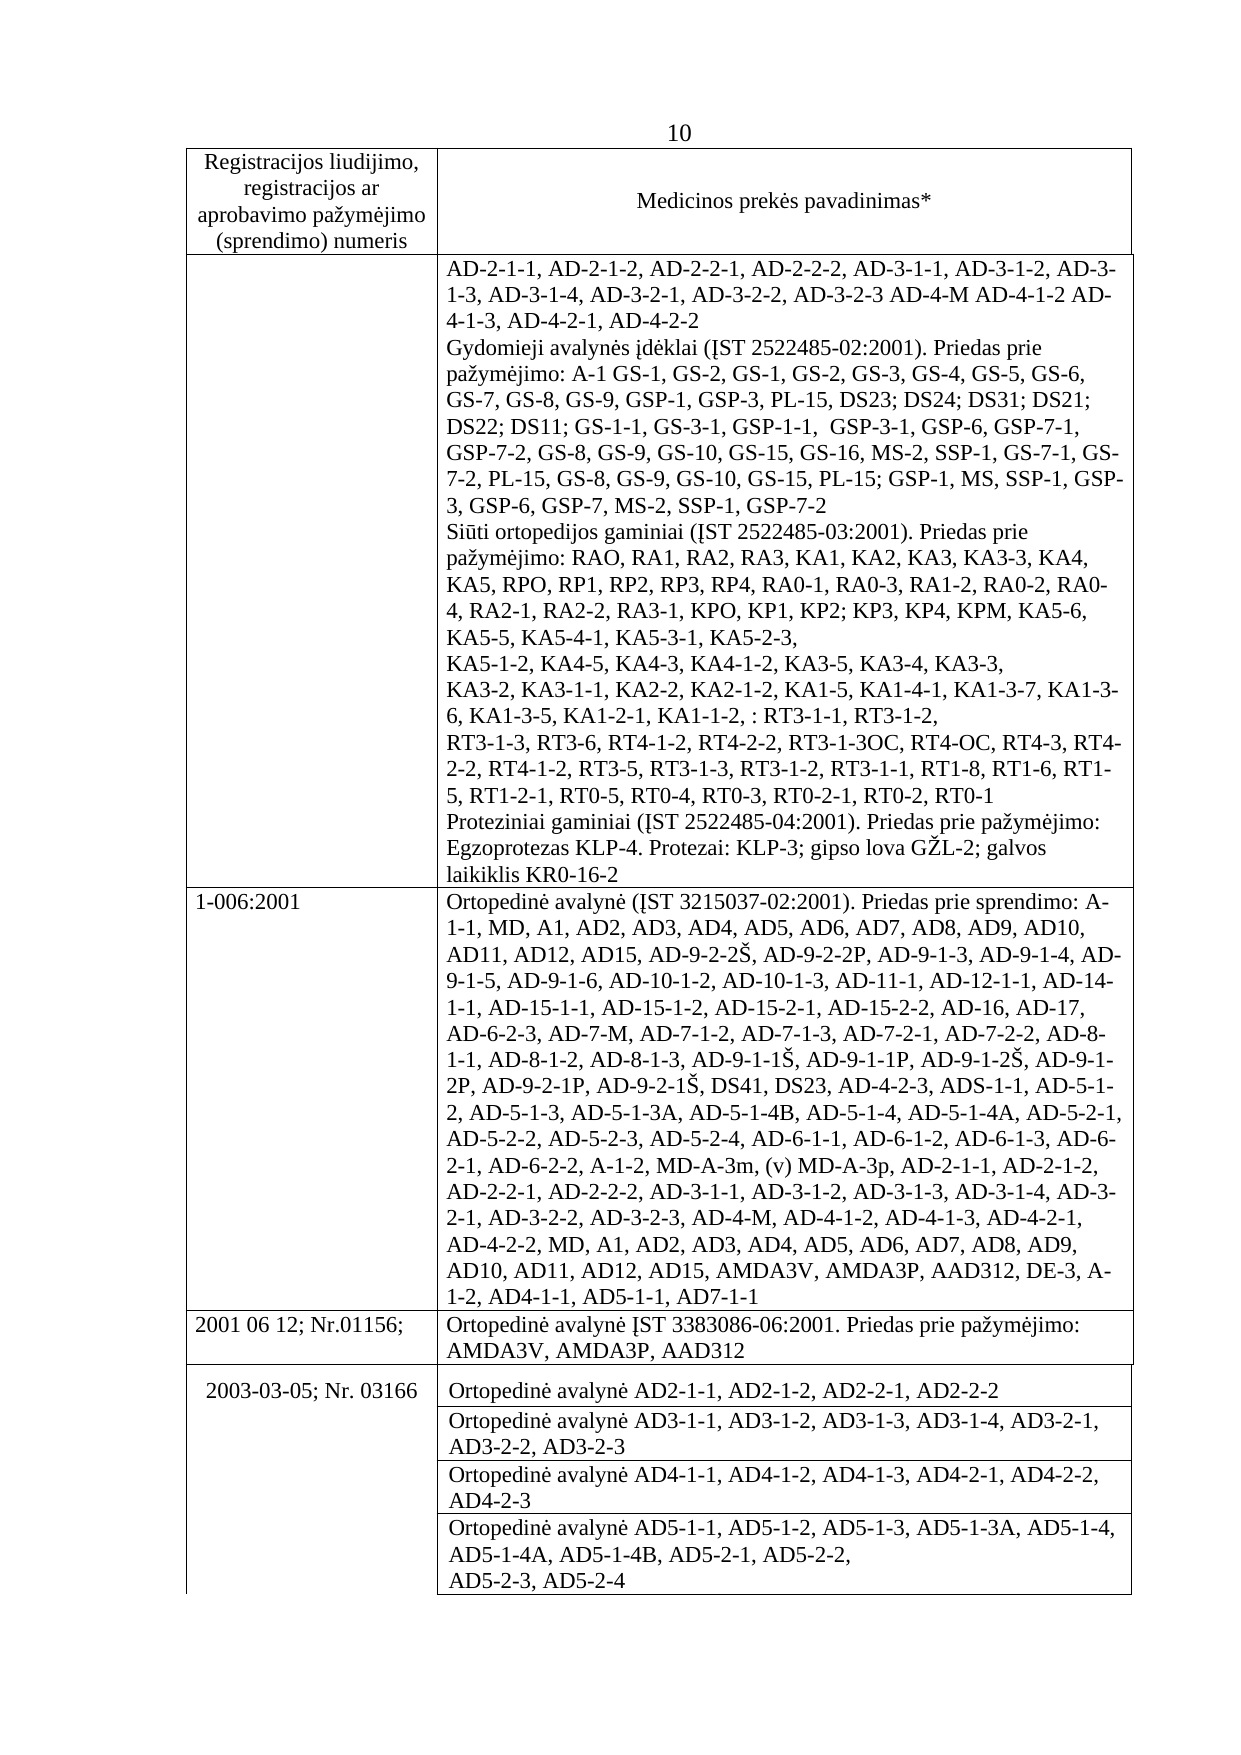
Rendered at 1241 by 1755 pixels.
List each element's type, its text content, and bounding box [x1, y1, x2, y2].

table_cell [187, 1460, 437, 1513]
table_header Medicinos prekės pavadinimas* [438, 149, 1131, 253]
table_cell [177, 1513, 186, 1593]
table_cell [177, 254, 186, 887]
table_cell [187, 1406, 437, 1459]
table_cell Ortopedinė avalynė AD4-1-1, AD4-1-2, AD4-1-3, AD4-2-1, AD4-2-2, AD4-2-3 [438, 1461, 1131, 1513]
table_cell [187, 1513, 437, 1593]
table_cell [187, 255, 437, 887]
table_header Registracijos liudijimo, registracijos ar aprobavimo pažymėjimo (sprendimo) numeris [187, 149, 437, 253]
table_cell [177, 1364, 186, 1406]
table_cell [177, 1460, 186, 1513]
table_cell Ortopedinė avalynė (ĮST 3215037-02:2001). Priedas prie sprendimo: A-1-1, MD, A1, AD2, AD3, AD4, AD5, AD6, AD7, AD8, AD9, AD10, AD11, AD12, AD15, AD-9-2-2Š, AD-9-2-2P, AD-9-1-3, AD-9-1-4, AD-9-1-5, AD-9-1-6, AD-10-1-2, AD-10-1-3, AD-11-1, AD-12-1-1, AD-14-1-1, AD-15-1-1, AD-15-1-2, AD-15-2-1, AD-15-2-2, AD-16, AD-17, AD-6-2-3, AD-7-M, AD-7-1-2, AD-7-1-3, AD-7-2-1, AD-7-2-2, AD-8-1-1, AD-8-1-2, AD-8-1-3, AD-9-1-1Š, AD-9-1-1P, AD-9-1-2Š, AD-9-1-2P, AD-9-2-1P, AD-9-2-1Š, DS41, DS23, AD-4-2-3, ADS-1-1, AD-5-1-2, AD-5-1-3, AD-5-1-3A, AD-5-1-4B, AD-5-1-4, AD-5-1-4A, AD-5-2-1, AD-5-2-2, AD-5-2-3, AD-5-2-4, AD-6-1-1, AD-6-1-2, AD-6-1-3, AD-6-2-1, AD-6-2-2, A-1-2, MD-A-3m, (v) MD-A-3p, AD-2-1-1, AD-2-1-2, AD-2-2-1, AD-2-2-2, AD-3-1-1, AD-3-1-2, AD-3-1-3, AD-3-1-4, AD-3-2-1, AD-3-2-2, AD-3-2-3, AD-4-M, AD-4-1-2, AD-4-1-3, AD-4-2-1, AD-4-2-2, MD, A1, AD2, AD3, AD4, AD5, AD6, AD7, AD8, AD9, AD10, AD11, AD12, AD15, AMDA3V, AMDA3P, AAD312, DE-3, A-1-2, AD4-1-1, AD5-1-1, AD7-1-1 [438, 888, 1133, 1310]
table_cell [177, 1310, 186, 1363]
table_cell 2003-03-05; Nr. 03166 [187, 1365, 437, 1406]
table_cell 2001 06 12; Nr.01156; [187, 1311, 437, 1363]
table_header [177, 148, 186, 253]
table_cell [177, 887, 186, 1310]
table_cell Ortopedinė avalynė AD3-1-1, AD3-1-2, AD3-1-3, AD3-1-4, AD3-2-1, AD3-2-2, AD3-2-3 [438, 1407, 1131, 1459]
table_cell AD-2-1-1, AD-2-1-2, AD-2-2-1, AD-2-2-2, AD-3-1-1, AD-3-1-2, AD-3-1-3, AD-3-1-4, AD-3-2-1, AD-3-2-2, AD-3-2-3 AD-4-M AD-4-1-2 AD-4-1-3, AD-4-2-1, AD-4-2-2 Gydomieji avalynės įdėklai (ĮST 2522485-02:2001). Priedas prie pažymėjimo: A-1 GS-1, GS-2, GS-1, GS-2, GS-3, GS-4, GS-5, GS-6, GS-7, GS-8, GS-9, GSP-1, GSP-3, PL-15, DS23; DS24; DS31; DS21; DS22; DS11; GS-1-1, GS-3-1, GSP-1-1, GSP-3-1, GSP-6, GSP-7-1, GSP-7-2, GS-8, GS-9, GS-10, GS-15, GS-16, MS-2, SSP-1, GS-7-1, GS-7-2, PL-15, GS-8, GS-9, GS-10, GS-15, PL-15; GSP-1, MS, SSP-1, GSP-3, GSP-6, GSP-7, MS-2, SSP-1, GSP-7-2 Siūti ortopedijos gaminiai (ĮST 2522485-03:2001). Priedas prie pažymėjimo: RAO, RA1, RA2, RA3, KA1, KA2, KA3, KA3-3, KA4, KA5, RPO, RP1, RP2, RP3, RP4, RA0-1, RA0-3, RA1-2, RA0-2, RA0-4, RA2-1, RA2-2, RA3-1, KPO, KP1, KP2; KP3, KP4, KPM, KA5-6, KA5-5, KA5-4-1, KA5-3-1, KA5-2-3, KA5-1-2, KA4-5, KA4-3, KA4-1-2, KA3-5, KA3-4, KA3-3, KA3-2, KA3-1-1, KA2-2, KA2-1-2, KA1-5, KA1-4-1, KA1-3-7, KA1-3-6, KA1-3-5, KA1-2-1, KA1-1-2, : RT3-1-1, RT3-1-2, RT3-1-3, RT3-6, RT4-1-2, RT4-2-2, RT3-1-3OC, RT4-OC, RT4-3, RT4-2-2, RT4-1-2, RT3-5, RT3-1-3, RT3-1-2, RT3-1-1, RT1-8, RT1-6, RT1-5, RT1-2-1, RT0-5, RT0-4, RT0-3, RT0-2-1, RT0-2, RT0-1 Proteziniai gaminiai (ĮST 2522485-04:2001). Priedas prie pažymėjimo: Egzoprotezas KLP-4. Protezai: KLP-3; gipso lova GŽL-2; galvos laikiklis KR0-16-2 [438, 255, 1133, 887]
table_cell Ortopedinė avalynė AD5-1-1, AD5-1-2, AD5-1-3, AD5-1-3A, AD5-1-4, AD5-1-4A, AD5-1-4B, AD5-2-1, AD5-2-2, AD5-2-3, AD5-2-4 [438, 1514, 1131, 1593]
table_cell Ortopedinė avalynė ĮST 3383086-06:2001. Priedas prie pažymėjimo: AMDA3V, AMDA3P, AAD312 [438, 1311, 1133, 1363]
table_cell [177, 1406, 186, 1459]
table_cell 1-006:2001 [187, 888, 437, 1310]
table_cell Ortopedinė avalynė AD2-1-1, AD2-1-2, AD2-2-1, AD2-2-2 [438, 1365, 1131, 1406]
